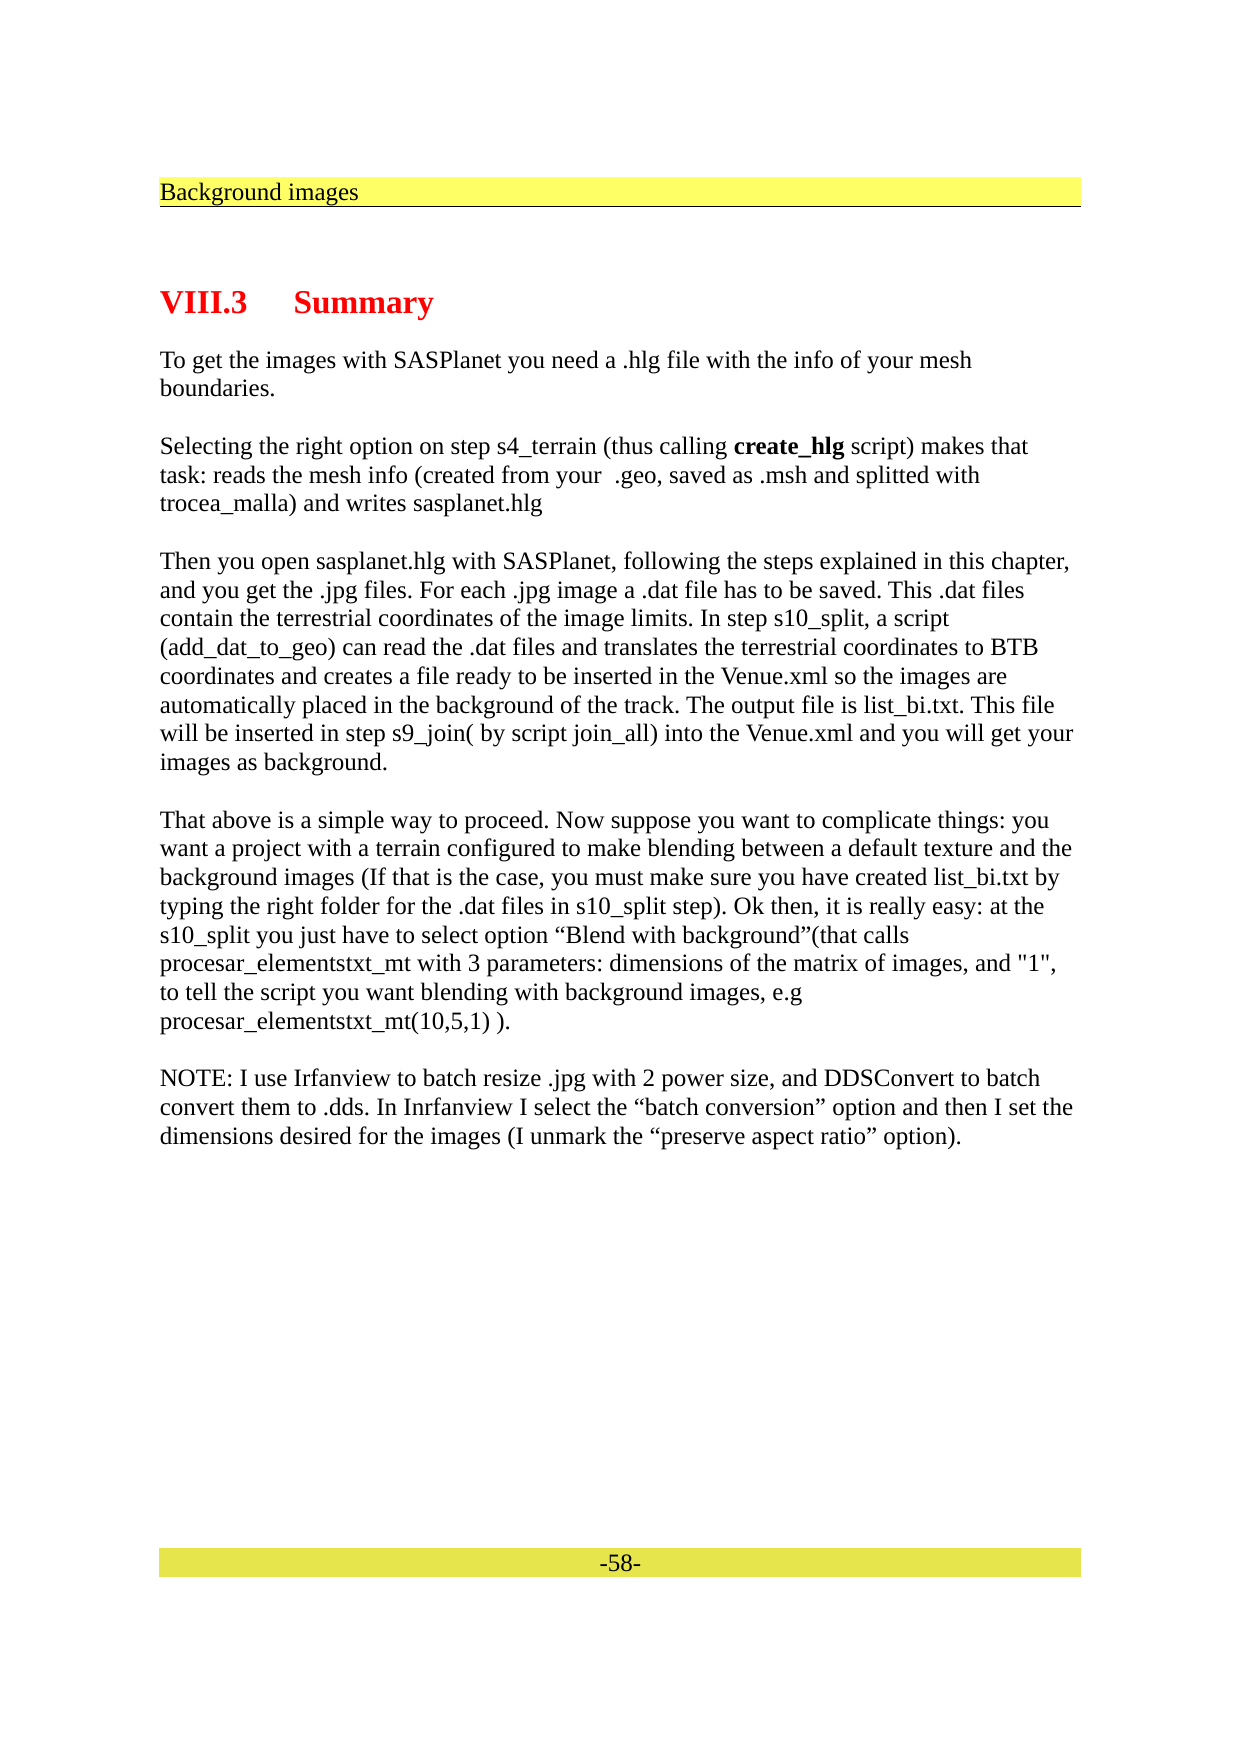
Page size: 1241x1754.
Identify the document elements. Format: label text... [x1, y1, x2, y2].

text NOTE: I use Irfanview to batch resize .jpg with 2 power size, and DDSConvert to batch convert them to .dds. In Inrfanview I select the “batch conversion” option and then I set the dimensions desired for the images (I unmark the “preserve aspect ratio” option). [159, 1035, 1081, 1150]
subtitle Summary [159, 283, 1081, 321]
text To get the images with SASPlanet you need a .hlg file with the info of your mesh boundaries. Selecting the right option on step s4_terrain (thus calling create_hlg script) makes that task: reads the mesh info (created from your .geo, saved as .msh and splitted with trocea_malla) and writes sasplanet.hlg Then you open sasplanet.hlg with SASPlanet, following the steps explained in this chapter, and you get the .jpg files. For each .jpg image a .dat file has to be saved. This .dat files contain the terrestrial coordinates of the image limits. In step s10_split, a script (add_dat_to_geo) can read the .dat files and translates the terrestrial coordinates to BTB coordinates and creates a file ready to be inserted in the Venue.xml so the images are automatically placed in the background of the track. The output file is list_bi.txt. This file will be inserted in step s9_join( by script join_all) into the Venue.xml and you will get your images as background. That above is a simple way to proceed. Now suppose you want to complicate things: you want a project with a terrain configured to make blending between a default texture and the background images (If that is the case, you must make sure you have created list_bi.txt by typing the right folder for the .dat files in s10_split step). Ok then, it is really easy: at the s10_split you just have to select option “Blend with background”(that calls procesar_elementstxt_mt with 3 parameters: dimensions of the matrix of images, and "1", to tell the script you want blending with background images, e.g procesar_elementstxt_mt(10,5,1) ). [159, 345, 1081, 1035]
